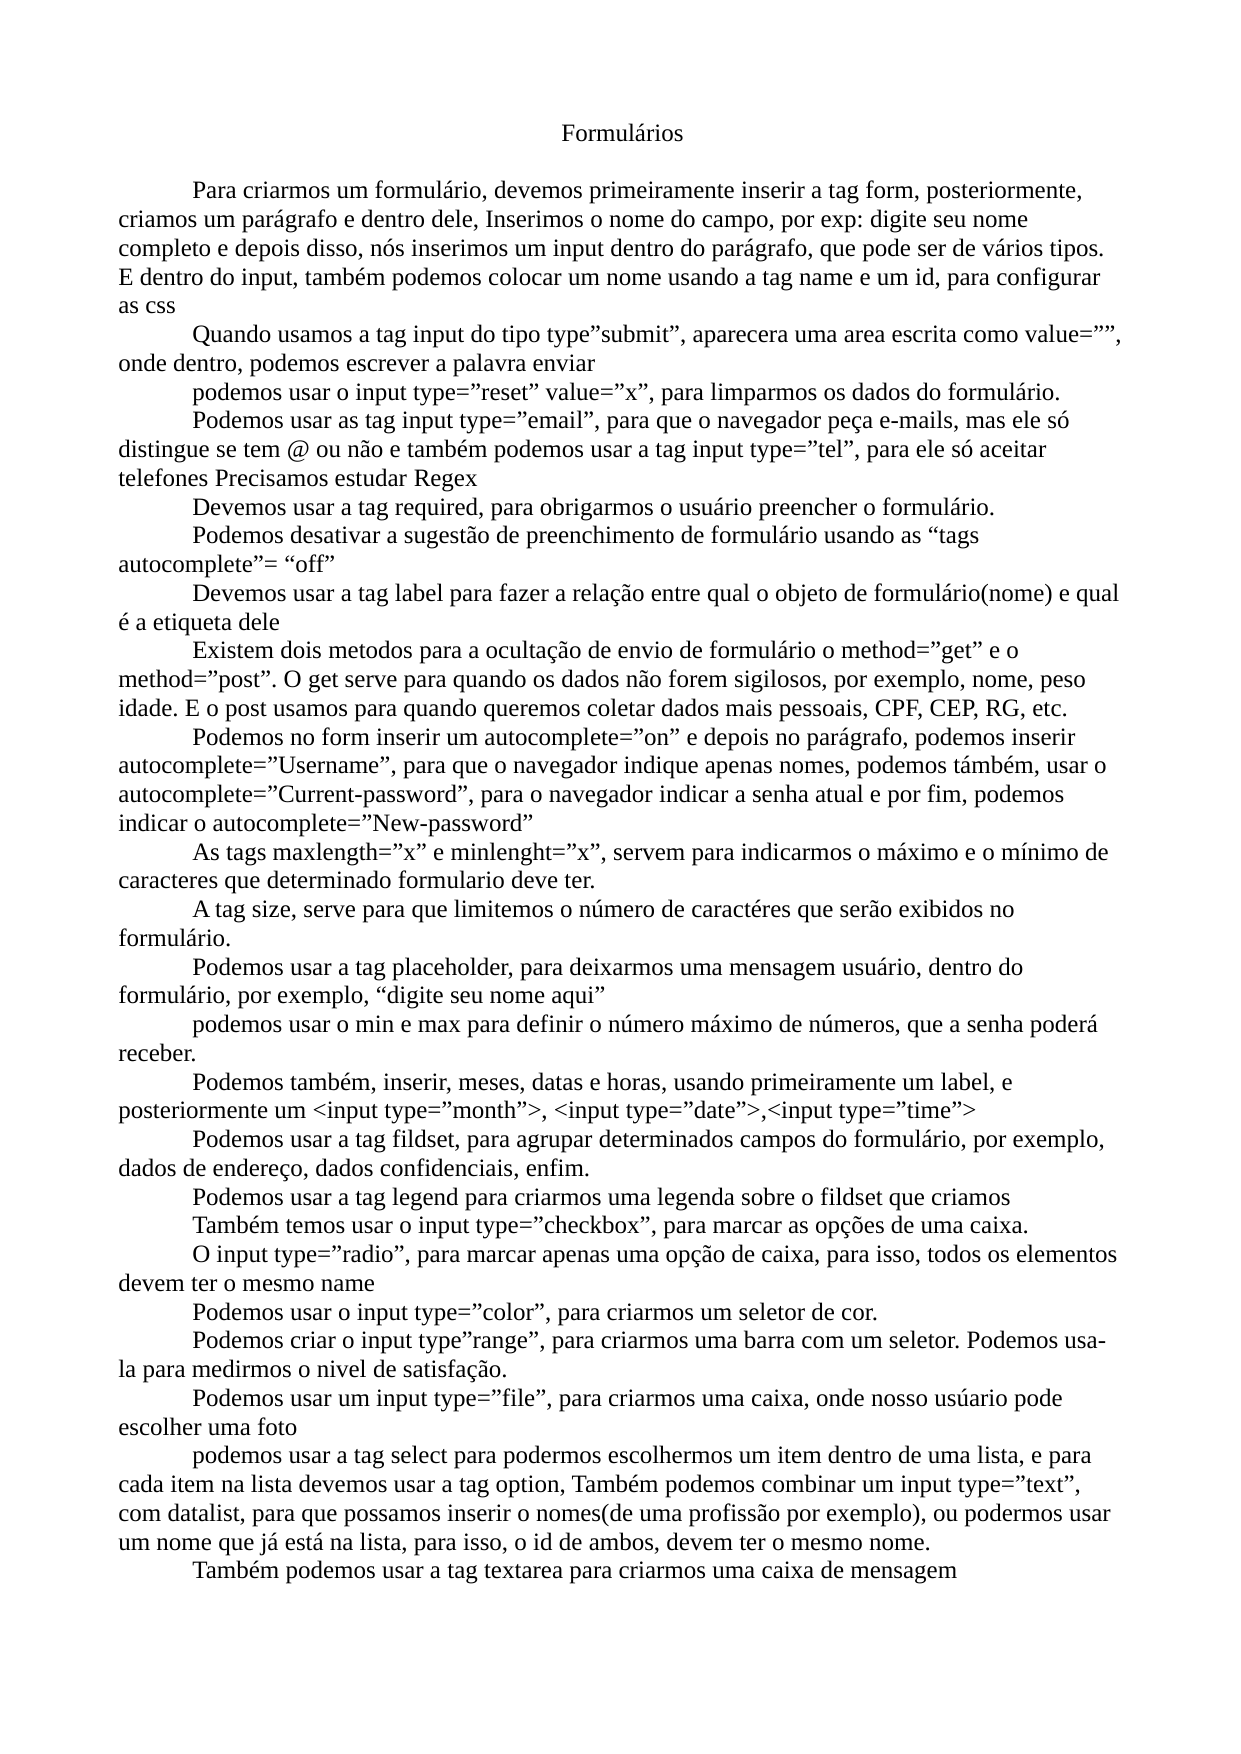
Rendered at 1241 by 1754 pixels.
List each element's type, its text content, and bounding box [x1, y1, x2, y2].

text Podemos usar a tag fildset, para agrupar determinados campos do formulário, por exemplo, dados de endereço, dados confidenciais, enfim. [118, 1124, 1122, 1182]
text Podemos também, inserir, meses, datas e horas, usando primeiramente um label, e posteriormente um <input type=”month”>, <input type=”date”>,<input type=”time”> [118, 1067, 1122, 1124]
text Para criarmos um formulário, devemos primeiramente inserir a tag form, posteriormente, criamos um parágrafo e dentro dele, Inserimos o nome do campo, por exp: digite seu nome completo e depois disso, nós inserimos um input dentro do parágrafo, que pode ser de vários tipos. E dentro do input, também podemos colocar um nome usando a tag name e um id, para configurar as css [118, 176, 1122, 319]
text Podemos usar a tag placeholder, para deixarmos uma mensagem usuário, dentro do formulário, por exemplo, “digite seu nome aqui” [118, 952, 1122, 1009]
text podemos usar o input type=”reset” value=”x”, para limparmos os dados do formulário. [118, 377, 1122, 406]
text Podemos no form inserir um autocomplete=”on” e depois no parágrafo, podemos inserir autocomplete=”Username”, para que o navegador indique apenas nomes, podemos támbém, usar o autocomplete=”Current-password”, para o navegador indicar a senha atual e por fim, podemos indicar o autocomplete=”New-password” [118, 722, 1122, 837]
text Quando usamos a tag input do tipo type”submit”, aparecera uma area escrita como value=””, onde dentro, podemos escrever a palavra enviar [118, 319, 1122, 377]
text O input type=”radio”, para marcar apenas uma opção de caixa, para isso, todos os elementos devem ter o mesmo name [118, 1239, 1122, 1297]
text Podemos usar a tag legend para criarmos uma legenda sobre o fildset que criamos [118, 1182, 1122, 1211]
text Também podemos usar a tag textarea para criarmos uma caixa de mensagem [118, 1556, 1122, 1584]
text podemos usar o min e max para definir o número máximo de números, que a senha poderá receber. [118, 1009, 1122, 1067]
text As tags maxlength=”x” e minlenght=”x”, servem para indicarmos o máximo e o mínimo de caracteres que determinado formulario deve ter. [118, 837, 1122, 894]
text Devemos usar a tag label para fazer a relação entre qual o objeto de formulário(nome) e qual é a etiqueta dele [118, 578, 1122, 636]
text A tag size, serve para que limitemos o número de caractéres que serão exibidos no formulário. [118, 894, 1122, 952]
text podemos usar a tag select para podermos escolhermos um item dentro de uma lista, e para cada item na lista devemos usar a tag option, Também podemos combinar um input type=”text”, com datalist, para que possamos inserir o nomes(de uma profissão por exemplo), ou podermos usar um nome que já está na lista, para isso, o id de ambos, devem ter o mesmo nome. [118, 1441, 1122, 1556]
text Podemos criar o input type”range”, para criarmos uma barra com um seletor. Podemos usa-la para medirmos o nivel de satisfação. [118, 1326, 1122, 1383]
text Podemos desativar a sugestão de preenchimento de formulário usando as “tags autocomplete”= “off” [118, 521, 1122, 578]
text Devemos usar a tag required, para obrigarmos o usuário preencher o formulário. [118, 492, 1122, 521]
text Podemos usar o input type=”color”, para criarmos um seletor de cor. [118, 1297, 1122, 1326]
text Também temos usar o input type=”checkbox”, para marcar as opções de uma caixa. [118, 1211, 1122, 1239]
text Formulários [118, 118, 1122, 147]
text Podemos usar um input type=”file”, para criarmos uma caixa, onde nosso usúario pode escolher uma foto [118, 1383, 1122, 1441]
text Podemos usar as tag input type=”email”, para que o navegador peça e-mails, mas ele só distingue se tem @ ou não e também podemos usar a tag input type=”tel”, para ele só aceitar telefones Precisamos estudar Regex [118, 406, 1122, 492]
text Existem dois metodos para a ocultação de envio de formulário o method=”get” e o method=”post”. O get serve para quando os dados não forem sigilosos, por exemplo, nome, peso idade. E o post usamos para quando queremos coletar dados mais pessoais, CPF, CEP, RG, etc. [118, 636, 1122, 722]
